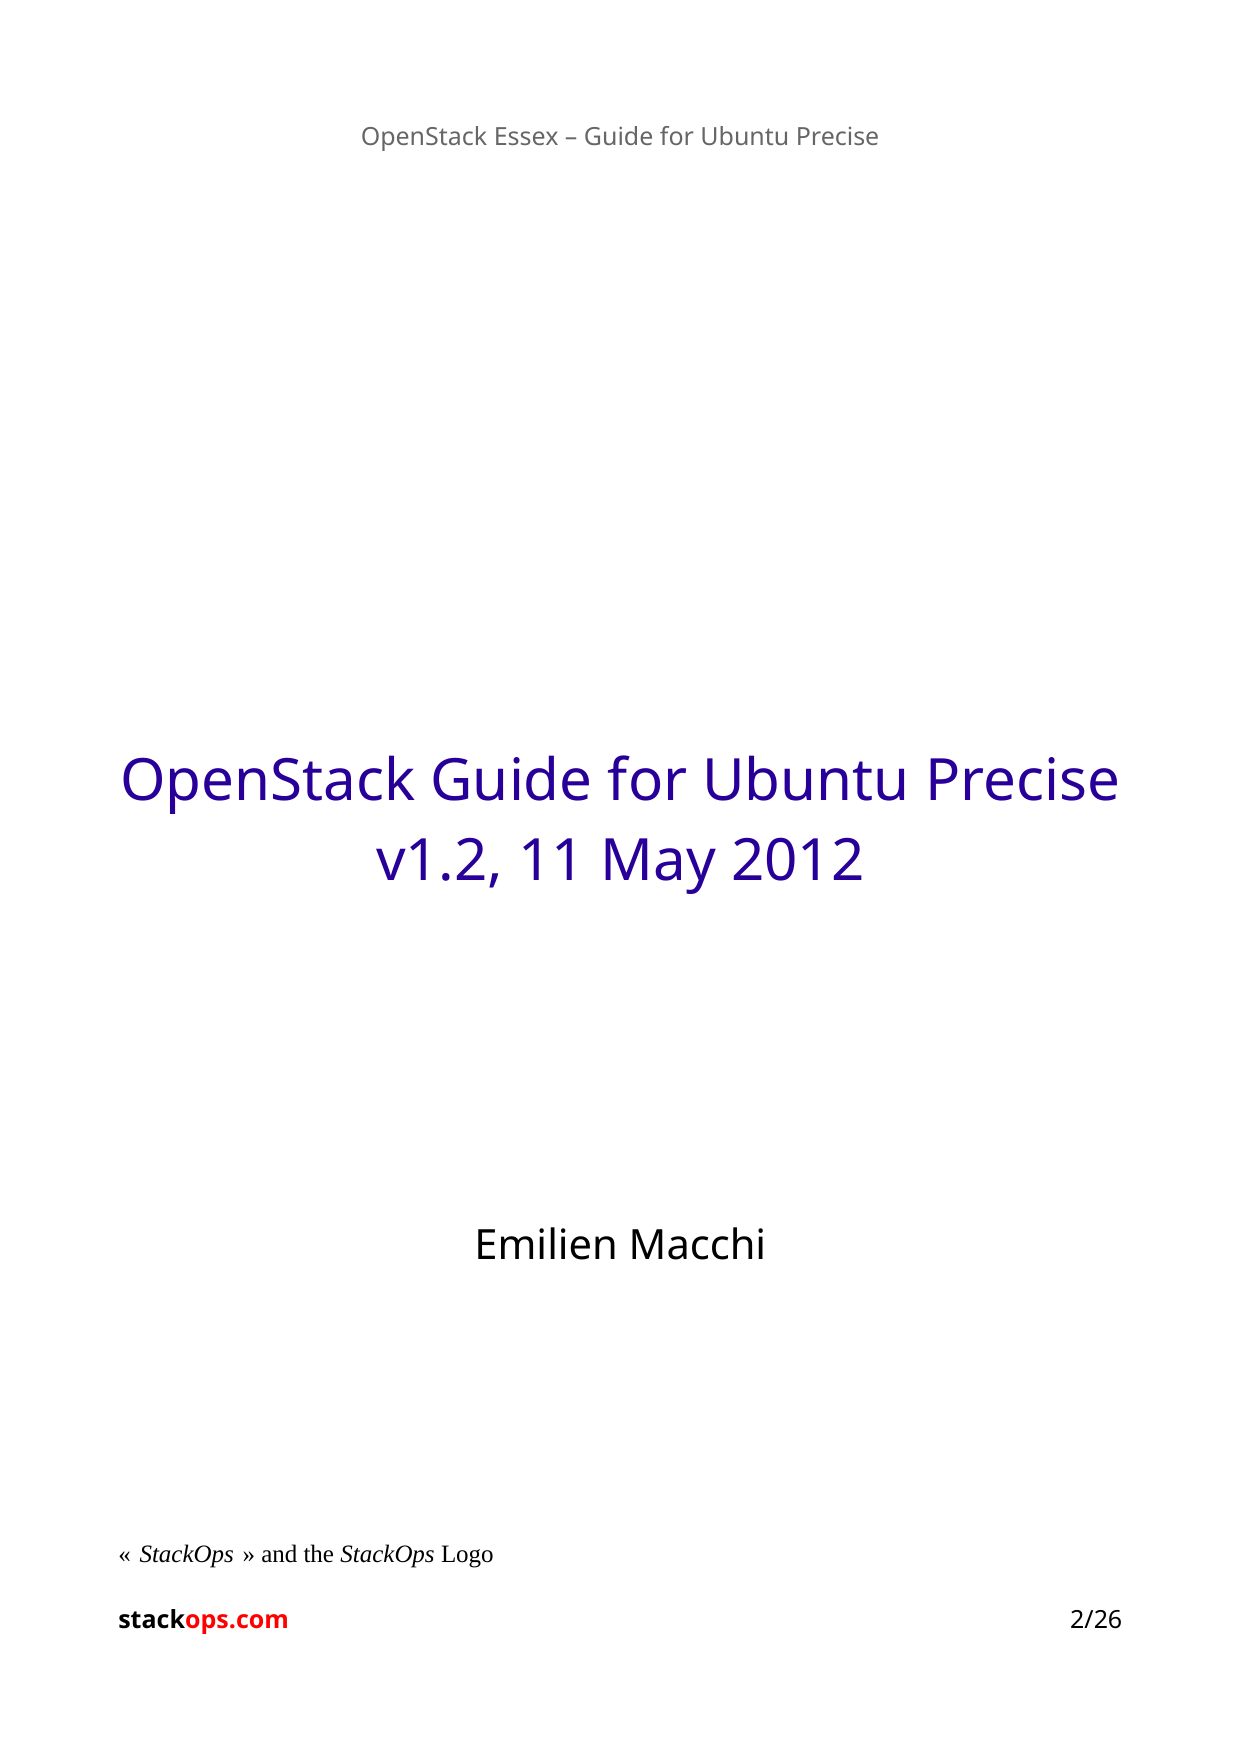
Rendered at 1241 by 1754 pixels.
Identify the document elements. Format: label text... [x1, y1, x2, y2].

text v1.2, 11 May 2012 [118, 817, 1122, 897]
text « StackOps » and the StackOps Logo [118, 1539, 1122, 1568]
text Emilien Macchi [118, 1215, 1122, 1272]
text OpenStack Guide for Ubuntu Precise [118, 738, 1122, 817]
